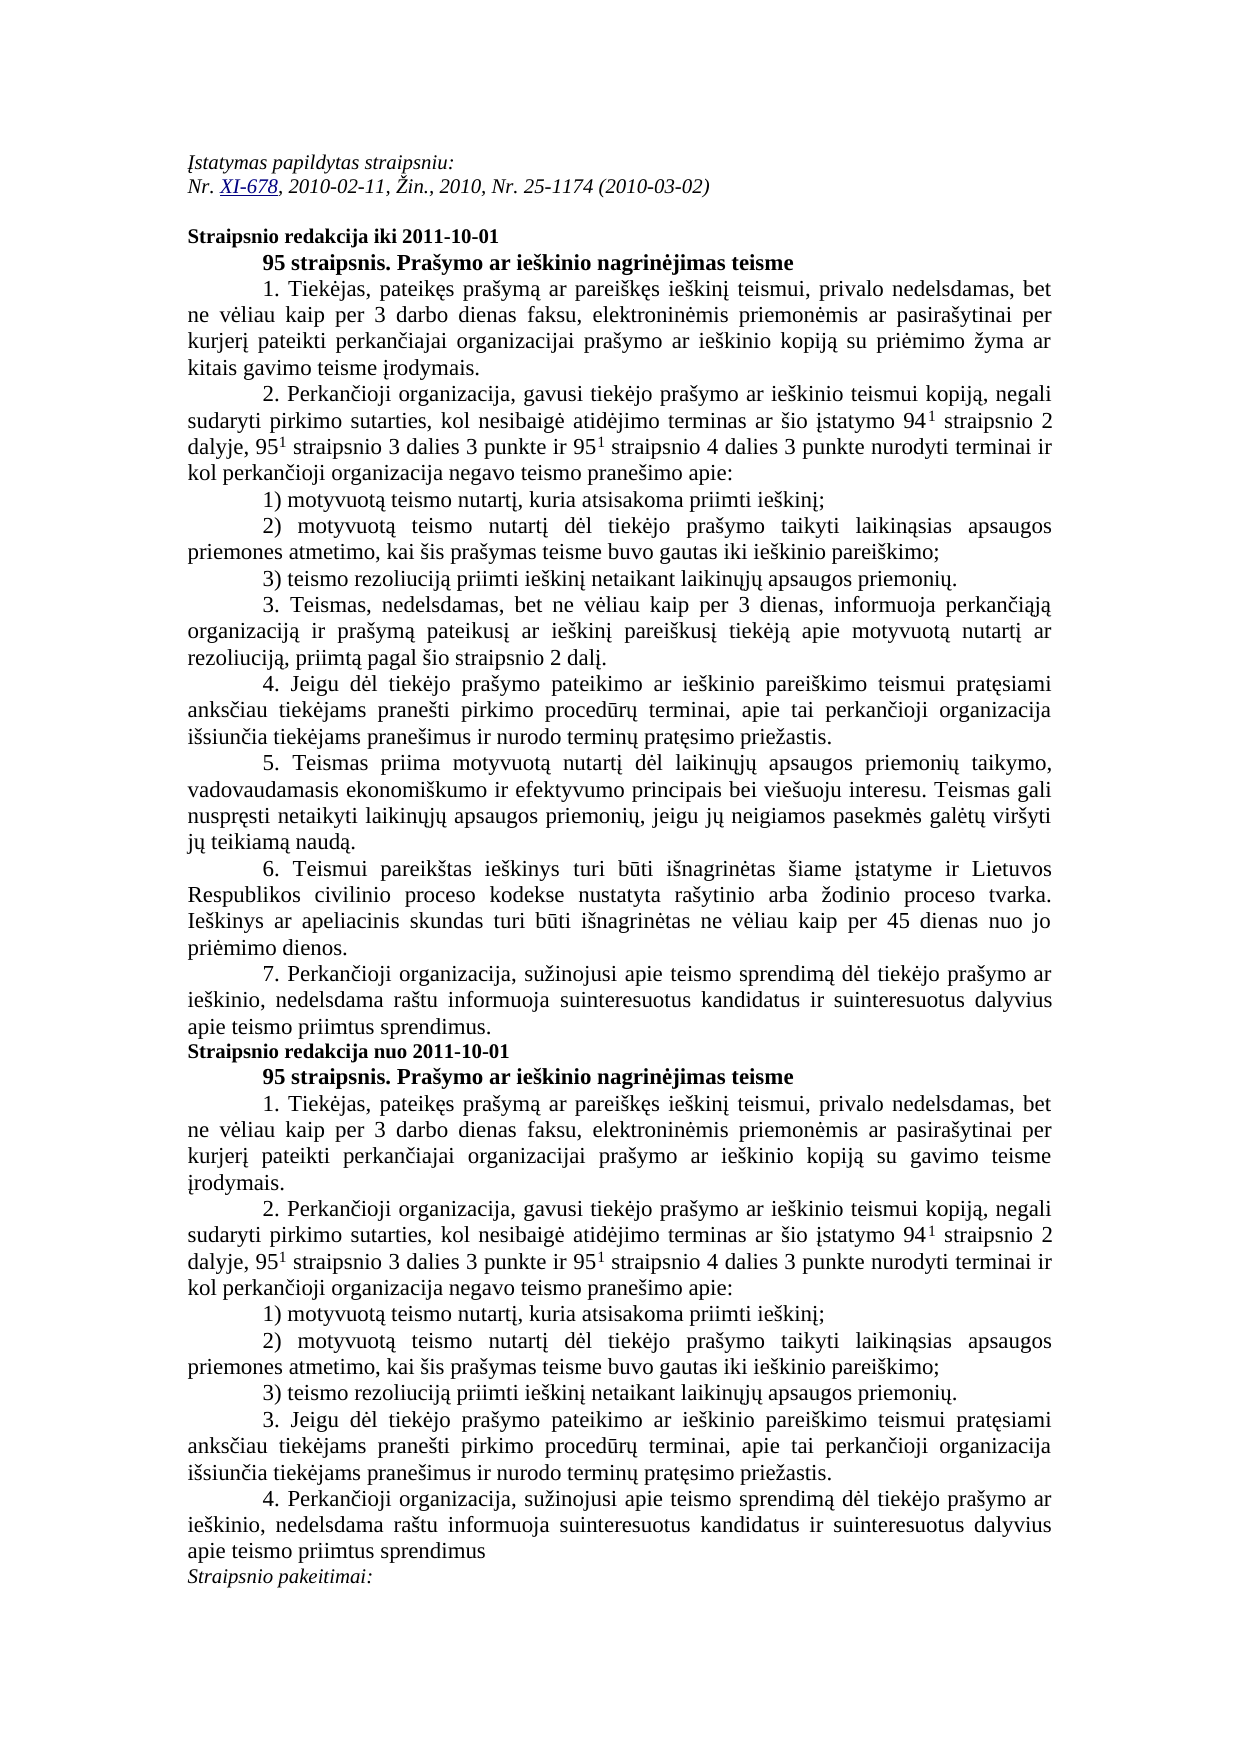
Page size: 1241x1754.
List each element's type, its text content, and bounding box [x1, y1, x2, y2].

text 3. Teismas, nedelsdamas, bet ne vėliau kaip per 3 dienas, informuoja perkančiąją organizaciją ir prašymą pateikusį ar ieškinį pareiškusį tiekėją apie motyvuotą nutartį ar rezoliuciją, priimtą pagal šio straipsnio 2 dalį. [187, 591, 1053, 670]
text 4. Jeigu dėl tiekėjo prašymo pateikimo ar ieškinio pareiškimo teismui pratęsiami anksčiau tiekėjams pranešti pirkimo procedūrų terminai, apie tai perkančioji organizacija išsiunčia tiekėjams pranešimus ir nurodo terminų pratęsimo priežastis. [187, 670, 1053, 749]
text 4. Perkančioji organizacija, sužinojusi apie teismo sprendimą dėl tiekėjo prašymo ar ieškinio, nedelsdama raštu informuoja suinteresuotus kandidatus ir suinteresuotus dalyvius apie teismo priimtus sprendimus [187, 1485, 1053, 1564]
text 3) teismo rezoliuciją priimti ieškinį netaikant laikinųjų apsaugos priemonių. [187, 565, 1053, 591]
text 1) motyvuotą teismo nutartį, kuria atsisakoma priimti ieškinį; [187, 486, 1053, 512]
text Straipsnio redakcija iki 2011-10-01 [187, 224, 1053, 248]
text 95 straipsnis. Prašymo ar ieškinio nagrinėjimas teisme [187, 1063, 1053, 1089]
text 3. Jeigu dėl tiekėjo prašymo pateikimo ar ieškinio pareiškimo teismui pratęsiami anksčiau tiekėjams pranešti pirkimo procedūrų terminai, apie tai perkančioji organizacija išsiunčia tiekėjams pranešimus ir nurodo terminų pratęsimo priežastis. [187, 1406, 1053, 1485]
text 6. Teismui pareikštas ieškinys turi būti išnagrinėtas šiame įstatyme ir Lietuvos Respublikos civilinio proceso kodekse nustatyta rašytinio arba žodinio proceso tvarka. Ieškinys ar apeliacinis skundas turi būti išnagrinėtas ne vėliau kaip per 45 dienas nuo jo priėmimo dienos. [187, 855, 1053, 960]
text Nr. XI-678, 2010-02-11, Žin., 2010, Nr. 25-1174 (2010-03-02) [187, 174, 1053, 198]
text 1. Tiekėjas, pateikęs prašymą ar pareiškęs ieškinį teismui, privalo nedelsdamas, bet ne vėliau kaip per 3 darbo dienas faksu, elektroninėmis priemonėmis ar pasirašytinai per kurjerį pateikti perkančiajai organizacijai prašymo ar ieškinio kopiją su priėmimo žyma ar kitais gavimo teisme įrodymais. [187, 275, 1053, 380]
text 95 straipsnis. Prašymo ar ieškinio nagrinėjimas teisme [187, 248, 1053, 275]
text 2) motyvuotą teismo nutartį dėl tiekėjo prašymo taikyti laikinąsias apsaugos priemones atmetimo, kai šis prašymas teisme buvo gautas iki ieškinio pareiškimo; [187, 512, 1053, 565]
text Straipsnio redakcija nuo 2011-10-01 [187, 1039, 1053, 1063]
text 2. Perkančioji organizacija, gavusi tiekėjo prašymo ar ieškinio teismui kopiją, negali sudaryti pirkimo sutarties, kol nesibaigė atidėjimo terminas ar šio įstatymo 941 straipsnio 2 dalyje, 951 straipsnio 3 dalies 3 punkte ir 951 straipsnio 4 dalies 3 punkte nurodyti terminai ir kol perkančioji organizacija negavo teismo pranešimo apie: [187, 380, 1053, 486]
text 1) motyvuotą teismo nutartį, kuria atsisakoma priimti ieškinį; [187, 1300, 1053, 1327]
text 2) motyvuotą teismo nutartį dėl tiekėjo prašymo taikyti laikinąsias apsaugos priemones atmetimo, kai šis prašymas teisme buvo gautas iki ieškinio pareiškimo; [187, 1327, 1053, 1379]
text 5. Teismas priima motyvuotą nutartį dėl laikinųjų apsaugos priemonių taikymo, vadovaudamasis ekonomiškumo ir efektyvumo principais bei viešuoju interesu. Teismas gali nuspręsti netaikyti laikinųjų apsaugos priemonių, jeigu jų neigiamos pasekmės galėtų viršyti jų teikiamą naudą. [187, 749, 1053, 855]
text 1. Tiekėjas, pateikęs prašymą ar pareiškęs ieškinį teismui, privalo nedelsdamas, bet ne vėliau kaip per 3 darbo dienas faksu, elektroninėmis priemonėmis ar pasirašytinai per kurjerį pateikti perkančiajai organizacijai prašymo ar ieškinio kopiją su gavimo teisme įrodymais. [187, 1089, 1053, 1195]
text Įstatymas papildytas straipsniu: [187, 150, 1053, 174]
text Straipsnio pakeitimai: [187, 1564, 1053, 1588]
text 3) teismo rezoliuciją priimti ieškinį netaikant laikinųjų apsaugos priemonių. [187, 1379, 1053, 1406]
text 7. Perkančioji organizacija, sužinojusi apie teismo sprendimą dėl tiekėjo prašymo ar ieškinio, nedelsdama raštu informuoja suinteresuotus kandidatus ir suinteresuotus dalyvius apie teismo priimtus sprendimus. [187, 960, 1053, 1039]
text 2. Perkančioji organizacija, gavusi tiekėjo prašymo ar ieškinio teismui kopiją, negali sudaryti pirkimo sutarties, kol nesibaigė atidėjimo terminas ar šio įstatymo 941 straipsnio 2 dalyje, 951 straipsnio 3 dalies 3 punkte ir 951 straipsnio 4 dalies 3 punkte nurodyti terminai ir kol perkančioji organizacija negavo teismo pranešimo apie: [187, 1195, 1053, 1300]
